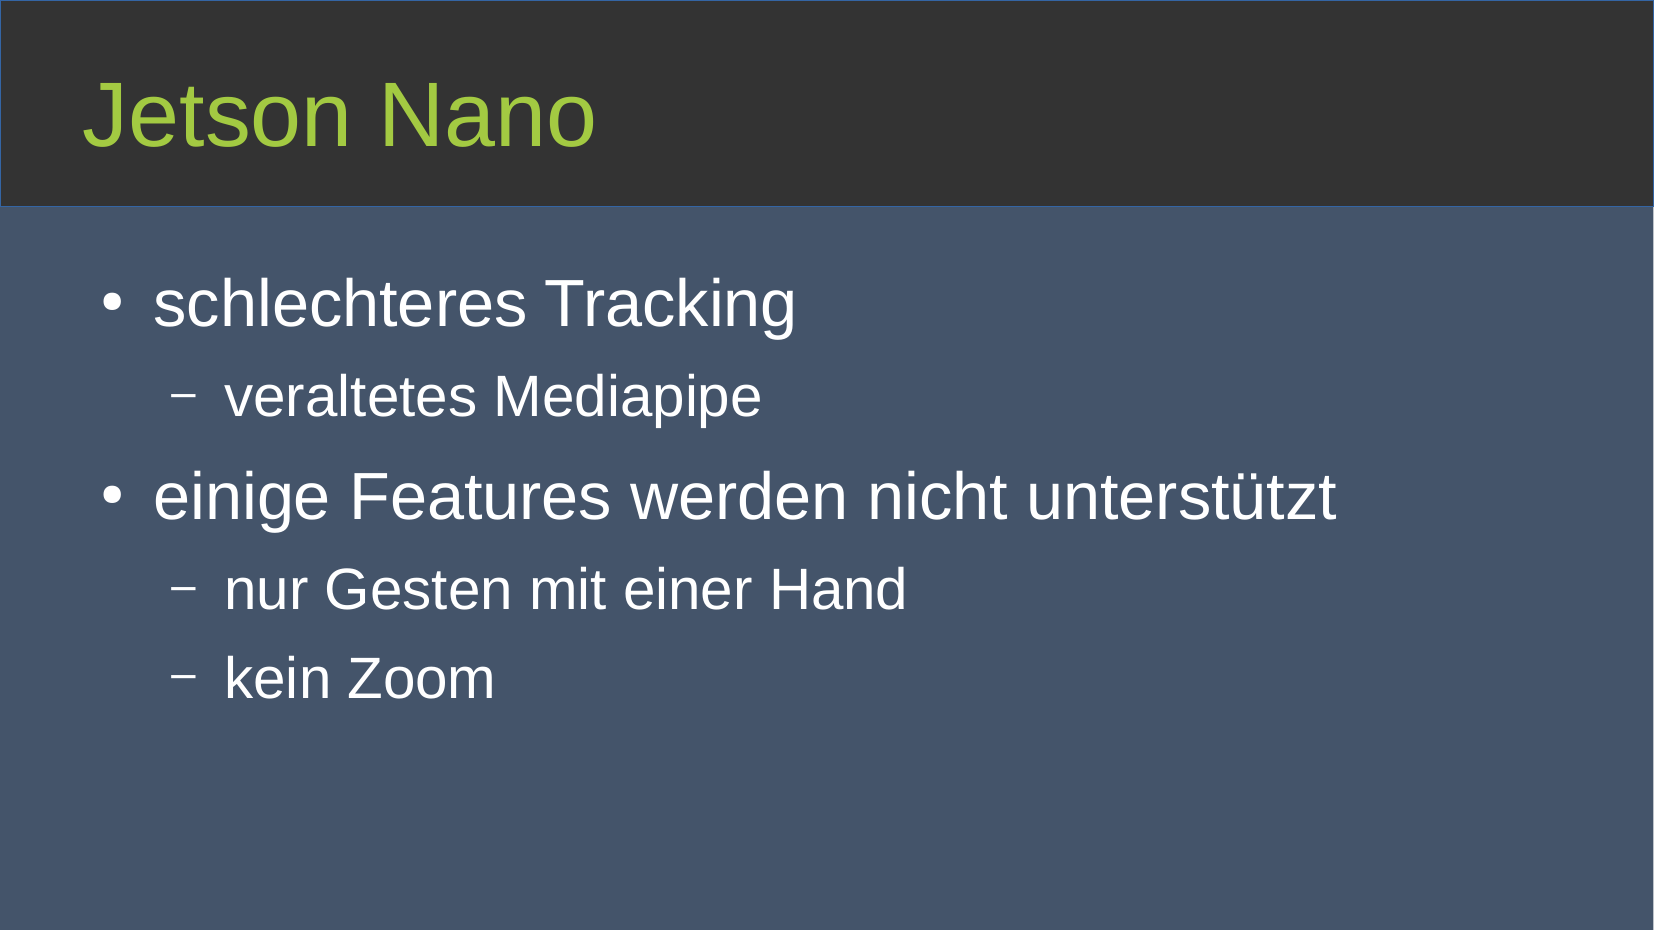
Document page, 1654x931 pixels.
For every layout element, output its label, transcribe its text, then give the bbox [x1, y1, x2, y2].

list schlechteres Tracking veraltetes Mediapipe einige Features werden nicht unterstützt nur Gesten mit einer Hand kein Zoom [82, 265, 1571, 827]
title Jetson Nano [82, 37, 1571, 193]
